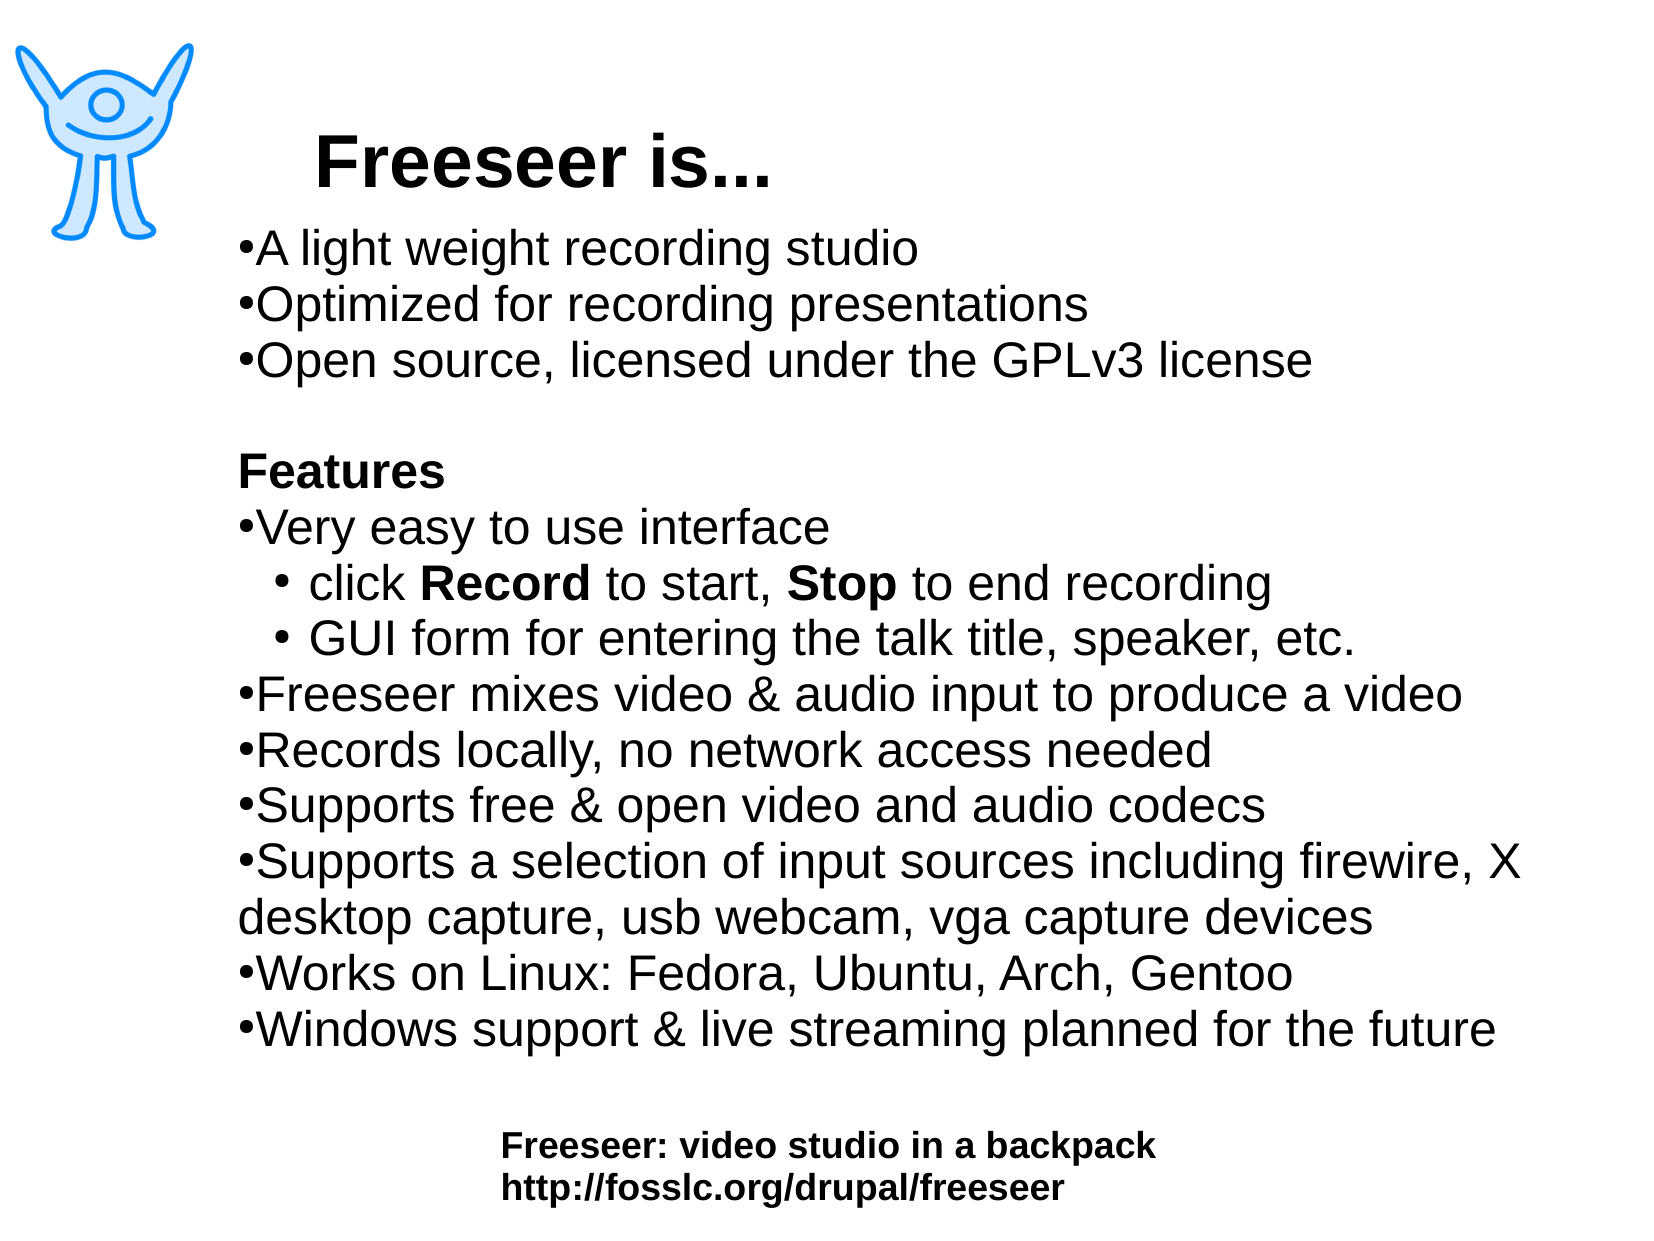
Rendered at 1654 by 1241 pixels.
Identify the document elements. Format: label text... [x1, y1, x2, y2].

text_box A light weight recording studio Optimized for recording presentations Open source, licensed under the GPLv3 license Features Very easy to use interface click Record to start, Stop to end recording GUI form for entering the talk title, speaker, etc. Freeseer mixes video & audio input to produce a video Records locally, no network access needed Supports free & open video and audio codecs Supports a selection of input sources including firewire, X desktop capture, usb webcam, vga capture devices Works on Linux: Fedora, Ubuntu, Arch, Gentoo Windows support & live streaming planned for the future [222, 212, 1573, 1113]
text_box Freeseer is... [300, 112, 1501, 212]
picture [8, 25, 198, 293]
